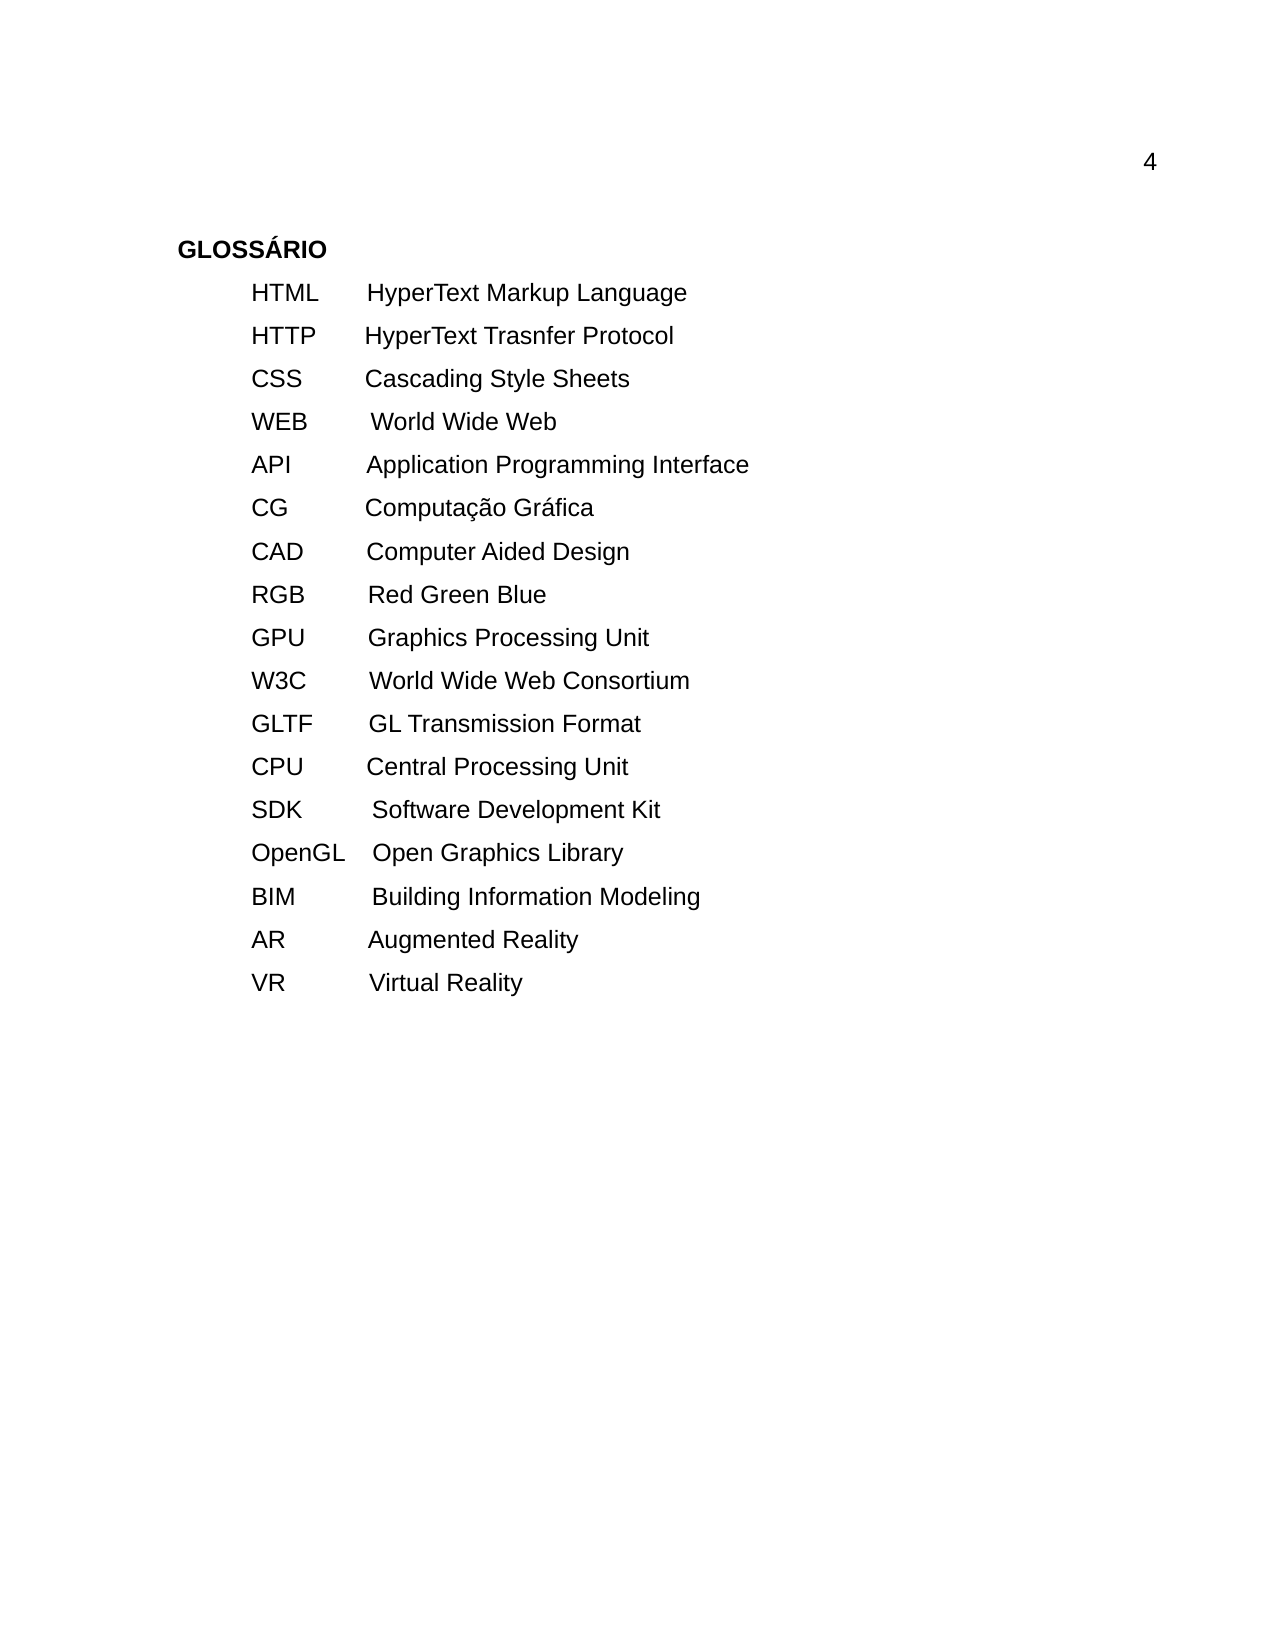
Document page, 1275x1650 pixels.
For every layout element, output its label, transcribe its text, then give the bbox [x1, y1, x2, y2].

text OpenGL Open Graphics Library [177, 838, 1157, 867]
text SDK Software Development Kit [177, 795, 1157, 824]
text RGB Red Green Blue [177, 580, 1157, 608]
text BIM Building Information Modeling [177, 882, 1157, 910]
text HTTP HyperText Trasnfer Protocol [177, 321, 1157, 350]
text AR Augmented Reality [177, 925, 1157, 953]
text CSS Cascading Style Sheets [177, 364, 1157, 393]
text GLTF GL Transmission Format [177, 709, 1157, 738]
text HTML HyperText Markup Language [177, 278, 1157, 307]
text CAD Computer Aided Design [177, 537, 1157, 565]
text CPU Central Processing Unit [177, 752, 1157, 781]
text GPU Graphics Processing Unit [177, 623, 1157, 652]
text VR Virtual Reality [177, 968, 1157, 997]
text W3C World Wide Web Consortium [177, 666, 1157, 695]
text WEB World Wide Web [177, 407, 1157, 436]
subtitle GLOSSÁRIO [177, 235, 1157, 263]
text CG Computação Gráfica [177, 493, 1157, 522]
text API Application Programming Interface [177, 450, 1157, 479]
